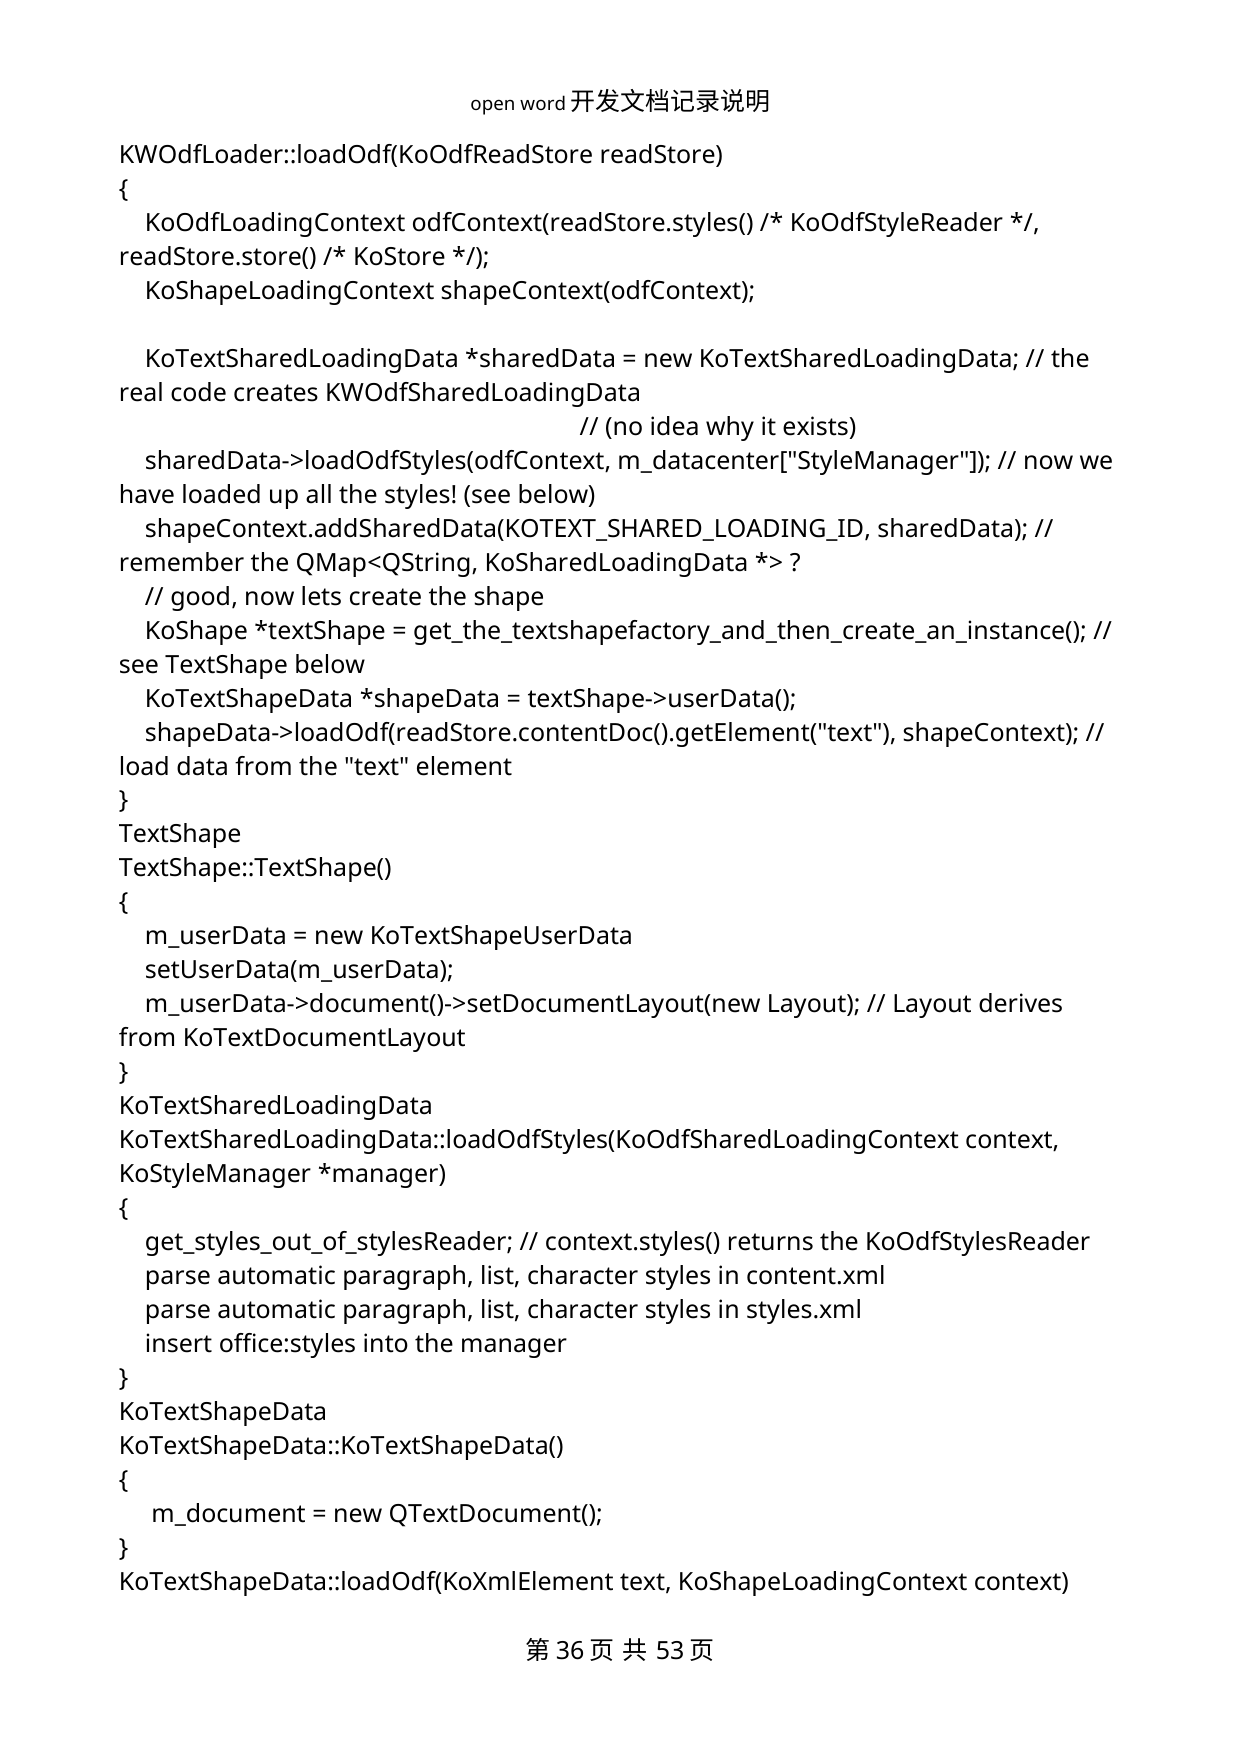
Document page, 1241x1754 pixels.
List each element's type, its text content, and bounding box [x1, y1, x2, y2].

text setUserData(m_userData); [119, 952, 1121, 986]
text // (no idea why it exists) [119, 409, 1121, 443]
text { [119, 171, 1121, 205]
text m_userData->document()->setDocumentLayout(new Layout); // Layout derives from KoTextDocumentLayout [119, 986, 1121, 1054]
text // good, now lets create the shape [119, 579, 1121, 613]
text get_styles_out_of_stylesReader; // context.styles() returns the KoOdfStylesReader [119, 1224, 1121, 1258]
text KoTextShapeData [119, 1394, 1121, 1428]
text } [119, 1054, 1121, 1088]
text m_document = new QTextDocument(); [119, 1496, 1121, 1529]
text m_userData = new KoTextShapeUserData [119, 918, 1121, 952]
text } [119, 1529, 1121, 1563]
text KoTextSharedLoadingData::loadOdfStyles(KoOdfSharedLoadingContext context, KoStyleManager *manager) [119, 1122, 1121, 1190]
text KWOdfLoader::loadOdf(KoOdfReadStore readStore) [119, 137, 1121, 171]
text TextShape [119, 816, 1121, 850]
text { [119, 1462, 1121, 1496]
text KoOdfLoadingContext odfContext(readStore.styles() /* KoOdfStyleReader */, readStore.store() /* KoStore */); [119, 205, 1121, 273]
text KoShapeLoadingContext shapeContext(odfContext); [119, 273, 1121, 307]
text KoTextSharedLoadingData *sharedData = new KoTextSharedLoadingData; // the real code creates KWOdfSharedLoadingData [119, 341, 1121, 409]
text sharedData->loadOdfStyles(odfContext, m_datacenter["StyleManager"]); // now we have loaded up all the styles! (see below) [119, 443, 1121, 511]
text parse automatic paragraph, list, character styles in content.xml [119, 1258, 1121, 1292]
text insert office:styles into the manager [119, 1326, 1121, 1360]
text KoTextSharedLoadingData [119, 1088, 1121, 1122]
text KoShape *textShape = get_the_textshapefactory_and_then_create_an_instance(); // see TextShape below [119, 613, 1121, 681]
text { [119, 884, 1121, 918]
text shapeData->loadOdf(readStore.contentDoc().getElement("text"), shapeContext); // load data from the "text" element [119, 714, 1121, 782]
text shapeContext.addSharedData(KOTEXT_SHARED_LOADING_ID, sharedData); // remember the QMap<QString, KoSharedLoadingData *> ? [119, 511, 1121, 579]
text parse automatic paragraph, list, character styles in styles.xml [119, 1292, 1121, 1326]
text TextShape::TextShape() [119, 850, 1121, 884]
text } [119, 782, 1121, 816]
text KoTextShapeData *shapeData = textShape->userData(); [119, 681, 1121, 714]
text KoTextShapeData::loadOdf(KoXmlElement text, KoShapeLoadingContext context) [119, 1563, 1121, 1597]
text { [119, 1190, 1121, 1224]
text KoTextShapeData::KoTextShapeData() [119, 1428, 1121, 1462]
text } [119, 1360, 1121, 1394]
